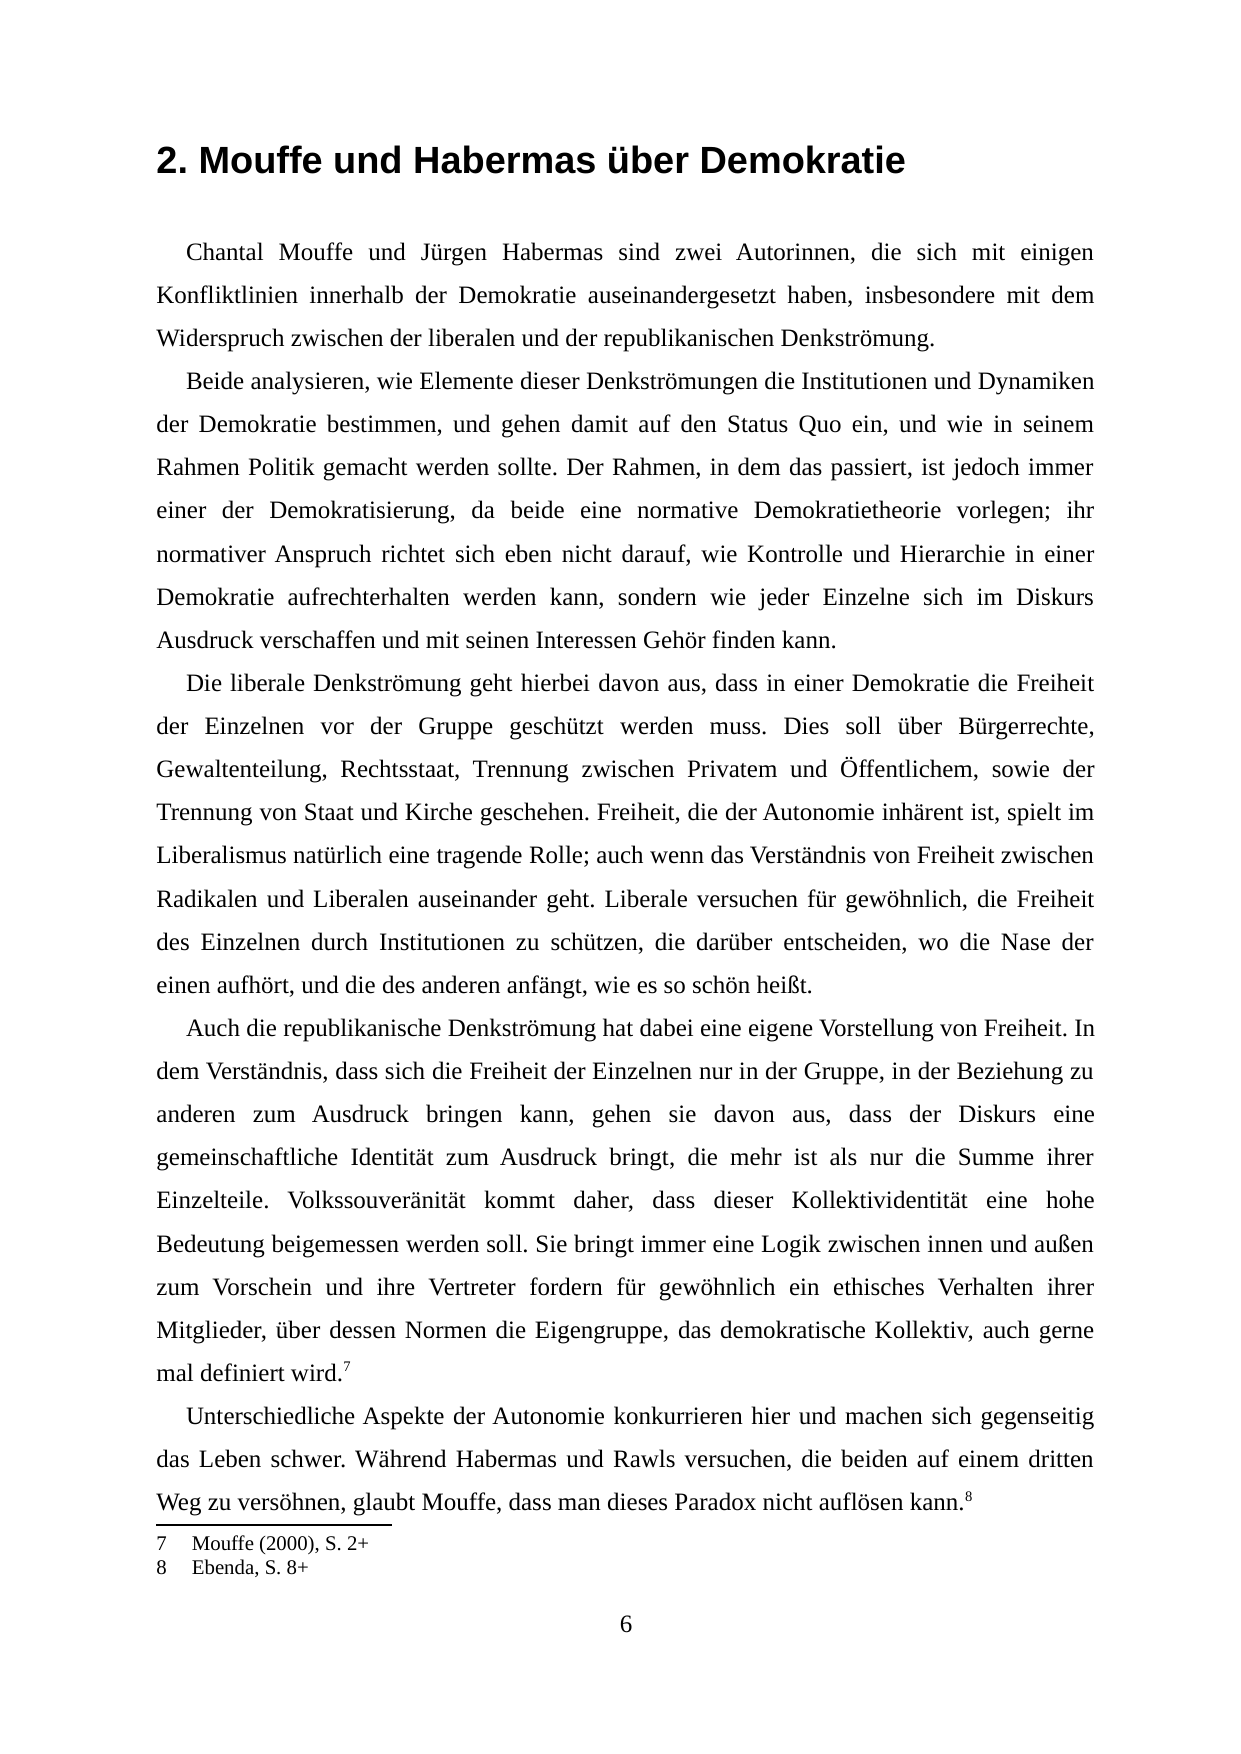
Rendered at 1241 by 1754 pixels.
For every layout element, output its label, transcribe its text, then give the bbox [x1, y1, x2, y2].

subtitle 2. Mouffe und Habermas über Demokratie [156, 137, 1095, 181]
text Mouffe (2000), S. 2+ [156, 1531, 1095, 1555]
text Ebenda, S. 8+ [156, 1555, 1095, 1579]
text Unterschiedliche Aspekte der Autonomie konkurrieren hier und machen sich gegenseitig das Leben schwer. Während Habermas und Rawls versuchen, die beiden auf einem dritten Weg zu versöhnen, glaubt Mouffe, dass man dieses Paradox nicht auflösen kann. [156, 1401, 1095, 1516]
text Chantal Mouffe und Jürgen Habermas sind zwei Autorinnen, die sich mit einigen Konfliktlinien innerhalb der Demokratie auseinandergesetzt haben, insbesondere mit dem Widerspruch zwischen der liberalen und der republikanischen Denkströmung. [156, 237, 1095, 352]
text Beide analysieren, wie Elemente dieser Denkströmungen die Institutionen und Dynamiken der Demokratie bestimmen, und gehen damit auf den Status Quo ein, und wie in seinem Rahmen Politik gemacht werden sollte. Der Rahmen, in dem das passiert, ist jedoch immer einer der Demokratisierung, da beide eine normative Demokratietheorie vorlegen; ihr normativer Anspruch richtet sich eben nicht darauf, wie Kontrolle und Hierarchie in einer Demokratie aufrechterhalten werden kann, sondern wie jeder Einzelne sich im Diskurs Ausdruck verschaffen und mit seinen Interessen Gehör finden kann. [156, 366, 1095, 654]
text Die liberale Denkströmung geht hierbei davon aus, dass in einer Demokratie die Freiheit der Einzelnen vor der Gruppe geschützt werden muss. Dies soll über Bürgerrechte, Gewaltenteilung, Rechtsstaat, Trennung zwischen Privatem und Öffentlichem, sowie der Trennung von Staat und Kirche geschehen. Freiheit, die der Autonomie inhärent ist, spielt im Liberalismus natürlich eine tragende Rolle; auch wenn das Verständnis von Freiheit zwischen Radikalen und Liberalen auseinander geht. Liberale versuchen für gewöhnlich, die Freiheit des Einzelnen durch Institutionen zu schützen, die darüber entscheiden, wo die Nase der einen aufhört, und die des anderen anfängt, wie es so schön heißt. [156, 668, 1095, 999]
text Auch die republikanische Denkströmung hat dabei eine eigene Vorstellung von Freiheit. In dem Verständnis, dass sich die Freiheit der Einzelnen nur in der Gruppe, in der Beziehung zu anderen zum Ausdruck bringen kann, gehen sie davon aus, dass der Diskurs eine gemeinschaftliche Identität zum Ausdruck bringt, die mehr ist als nur die Summe ihrer Einzelteile. Volkssouveränität kommt daher, dass dieser Kollektividentität eine hohe Bedeutung beigemessen werden soll. Sie bringt immer eine Logik zwischen innen und außen zum Vorschein und ihre Vertreter fordern für gewöhnlich ein ethisches Verhalten ihrer Mitglieder, über dessen Normen die Eigengruppe, das demokratische Kollektiv, auch gerne mal definiert wird. [156, 1013, 1095, 1387]
